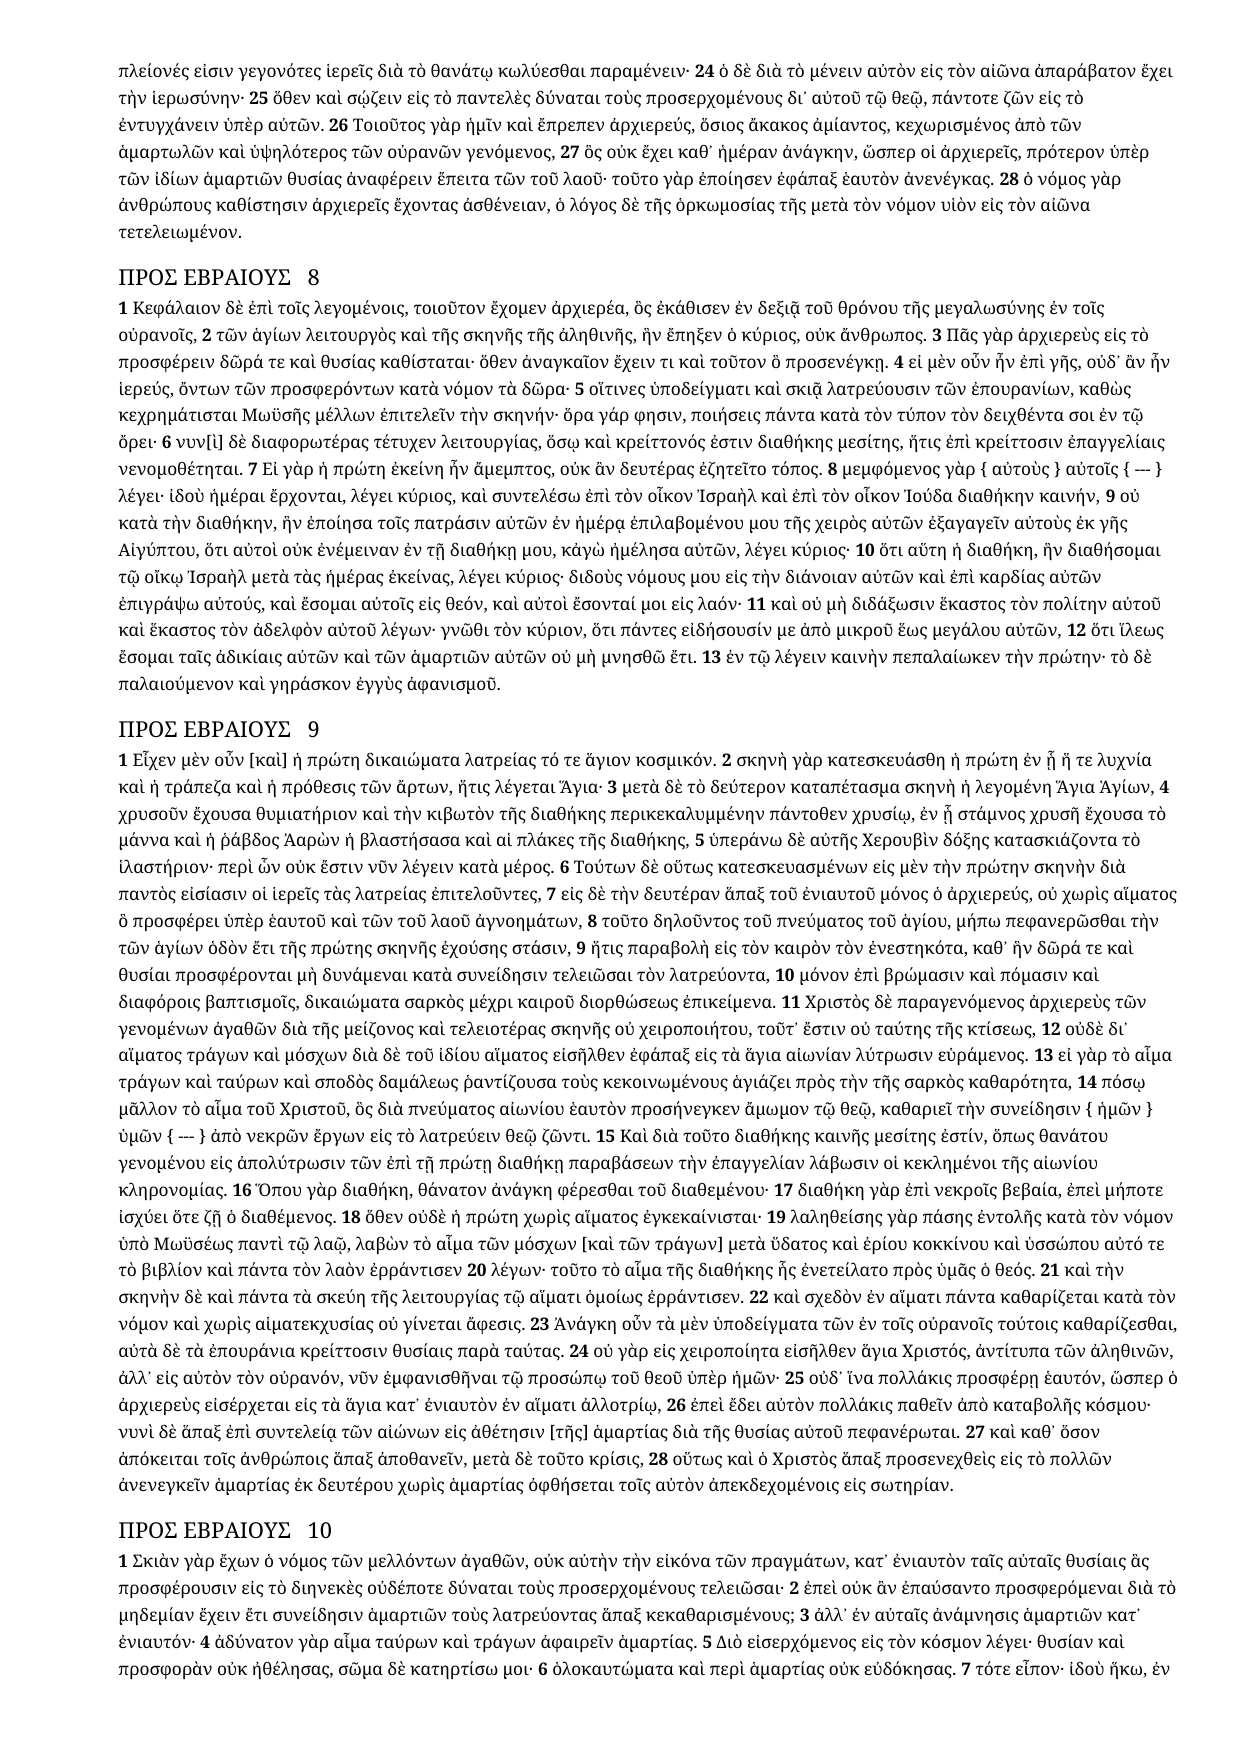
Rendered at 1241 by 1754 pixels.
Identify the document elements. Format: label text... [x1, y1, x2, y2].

text ΠΡΟΣ ΕΒΡΑΙΟΥΣ 8 [118, 262, 1181, 292]
text 1 Εἶχεν μὲν οὖν [καὶ] ἡ πρώτη δικαιώματα λατρείας τό τε ἅγιον κοσμικόν. 2 σκηνὴ γὰρ κατεσκευάσθη ἡ πρώτη ἐν ᾗ ἥ τε λυχνία καὶ ἡ τράπεζα καὶ ἡ πρόθεσις τῶν ἄρτων, ἥτις λέγεται Ἅγια· 3 μετὰ δὲ τὸ δεύτερον καταπέτασμα σκηνὴ ἡ λεγομένη Ἅγια Ἁγίων, 4 χρυσοῦν ἔχουσα θυμιατήριον καὶ τὴν κιβωτὸν τῆς διαθήκης περικεκαλυμμένην πάντοθεν χρυσίῳ, ἐν ᾗ στάμνος χρυσῆ ἔχουσα τὸ μάννα καὶ ἡ ῥάβδος Ἀαρὼν ἡ βλαστήσασα καὶ αἱ πλάκες τῆς διαθήκης, 5 ὑπεράνω δὲ αὐτῆς Χερουβὶν δόξης κατασκιάζοντα τὸ ἱλαστήριον· περὶ ὧν οὐκ ἔστιν νῦν λέγειν κατὰ μέρος. 6 Τούτων δὲ οὕτως κατεσκευασμένων εἰς μὲν τὴν πρώτην σκηνὴν διὰ παντὸς εἰσίασιν οἱ ἱερεῖς τὰς λατρείας ἐπιτελοῦντες, 7 εἰς δὲ τὴν δευτέραν ἅπαξ τοῦ ἐνιαυτοῦ μόνος ὁ ἀρχιερεύς, οὐ χωρὶς αἵματος ὃ προσφέρει ὑπὲρ ἑαυτοῦ καὶ τῶν τοῦ λαοῦ ἀγνοημάτων, 8 τοῦτο δηλοῦντος τοῦ πνεύματος τοῦ ἁγίου, μήπω πεφανερῶσθαι τὴν τῶν ἁγίων ὁδὸν ἔτι τῆς πρώτης σκηνῆς ἐχούσης στάσιν, 9 ἥτις παραβολὴ εἰς τὸν καιρὸν τὸν ἐνεστηκότα, καθ᾽ ἣν δῶρά τε καὶ θυσίαι προσφέρονται μὴ δυνάμεναι κατὰ συνείδησιν τελειῶσαι τὸν λατρεύοντα, 10 μόνον ἐπὶ βρώμασιν καὶ πόμασιν καὶ διαφόροις βαπτισμοῖς, δικαιώματα σαρκὸς μέχρι καιροῦ διορθώσεως ἐπικείμενα. 11 Χριστὸς δὲ παραγενόμενος ἀρχιερεὺς τῶν γενομένων ἀγαθῶν διὰ τῆς μείζονος καὶ τελειοτέρας σκηνῆς οὐ χειροποιήτου, τοῦτ᾽ ἔστιν οὐ ταύτης τῆς κτίσεως, 12 οὐδὲ δι᾽ αἵματος τράγων καὶ μόσχων διὰ δὲ τοῦ ἰδίου αἵματος εἰσῆλθεν ἐφάπαξ εἰς τὰ ἅγια αἰωνίαν λύτρωσιν εὑράμενος. 13 εἰ γὰρ τὸ αἷμα τράγων καὶ ταύρων καὶ σποδὸς δαμάλεως ῥαντίζουσα τοὺς κεκοινωμένους ἁγιάζει πρὸς τὴν τῆς σαρκὸς καθαρότητα, 14 πόσῳ μᾶλλον τὸ αἷμα τοῦ Χριστοῦ, ὃς διὰ πνεύματος αἰωνίου ἑαυτὸν προσήνεγκεν ἄμωμον τῷ θεῷ, καθαριεῖ τὴν συνείδησιν { ἡμῶν } ὑμῶν { --- } ἀπὸ νεκρῶν ἔργων εἰς τὸ λατρεύειν θεῷ ζῶντι. 15 Καὶ διὰ τοῦτο διαθήκης καινῆς μεσίτης ἐστίν, ὅπως θανάτου γενομένου εἰς ἀπολύτρωσιν τῶν ἐπὶ τῇ πρώτῃ διαθήκῃ παραβάσεων τὴν ἐπαγγελίαν λάβωσιν οἱ κεκλημένοι τῆς αἰωνίου κληρονομίας. 16 Ὅπου γὰρ διαθήκη, θάνατον ἀνάγκη φέρεσθαι τοῦ διαθεμένου· 17 διαθήκη γὰρ ἐπὶ νεκροῖς βεβαία, ἐπεὶ μήποτε ἰσχύει ὅτε ζῇ ὁ διαθέμενος. 18 ὅθεν οὐδὲ ἡ πρώτη χωρὶς αἵματος ἐγκεκαίνισται· 19 λαληθείσης γὰρ πάσης ἐντολῆς κατὰ τὸν νόμον ὑπὸ Μωϋσέως παντὶ τῷ λαῷ, λαβὼν τὸ αἷμα τῶν μόσχων [καὶ τῶν τράγων] μετὰ ὕδατος καὶ ἐρίου κοκκίνου καὶ ὑσσώπου αὐτό τε τὸ βιβλίον καὶ πάντα τὸν λαὸν ἐρράντισεν 20 λέγων· τοῦτο τὸ αἷμα τῆς διαθήκης ἧς ἐνετείλατο πρὸς ὑμᾶς ὁ θεός. 21 καὶ τὴν σκηνὴν δὲ καὶ πάντα τὰ σκεύη τῆς λειτουργίας τῷ αἵματι ὁμοίως ἐρράντισεν. 22 καὶ σχεδὸν ἐν αἵματι πάντα καθαρίζεται κατὰ τὸν νόμον καὶ χωρὶς αἱματεκχυσίας οὐ γίνεται ἄφεσις. 23 Ἀνάγκη οὖν τὰ μὲν ὑποδείγματα τῶν ἐν τοῖς οὐρανοῖς τούτοις καθαρίζεσθαι, αὐτὰ δὲ τὰ ἐπουράνια κρείττοσιν θυσίαις παρὰ ταύτας. 24 οὐ γὰρ εἰς χειροποίητα εἰσῆλθεν ἅγια Χριστός, ἀντίτυπα τῶν ἀληθινῶν, ἀλλ᾽ εἰς αὐτὸν τὸν οὐρανόν, νῦν ἐμφανισθῆναι τῷ προσώπῳ τοῦ θεοῦ ὑπὲρ ἡμῶν· 25 οὐδ᾽ ἵνα πολλάκις προσφέρῃ ἑαυτόν, ὥσπερ ὁ ἀρχιερεὺς εἰσέρχεται εἰς τὰ ἅγια κατ᾽ ἐνιαυτὸν ἐν αἵματι ἀλλοτρίῳ, 26 ἐπεὶ ἔδει αὐτὸν πολλάκις παθεῖν ἀπὸ καταβολῆς κόσμου· νυνὶ δὲ ἅπαξ ἐπὶ συντελείᾳ τῶν αἰώνων εἰς ἀθέτησιν [τῆς] ἁμαρτίας διὰ τῆς θυσίας αὐτοῦ πεφανέρωται. 27 καὶ καθ᾽ ὅσον ἀπόκειται τοῖς ἀνθρώποις ἅπαξ ἀποθανεῖν, μετὰ δὲ τοῦτο κρίσις, 28 οὕτως καὶ ὁ Χριστὸς ἅπαξ προσενεχθεὶς εἰς τὸ πολλῶν ἀνενεγκεῖν ἁμαρτίας ἐκ δευτέρου χωρὶς ἁμαρτίας ὀφθήσεται τοῖς αὐτὸν ἀπεκδεχομένοις εἰς σωτηρίαν. [118, 748, 1181, 1497]
text πλείονές εἰσιν γεγονότες ἱερεῖς διὰ τὸ θανάτῳ κωλύεσθαι παραμένειν· 24 ὁ δὲ διὰ τὸ μένειν αὐτὸν εἰς τὸν αἰῶνα ἀπαράβατον ἔχει τὴν ἱερωσύνην· 25 ὅθεν καὶ σῴζειν εἰς τὸ παντελὲς δύναται τοὺς προσερχομένους δι᾽ αὐτοῦ τῷ θεῷ, πάντοτε ζῶν εἰς τὸ ἐντυγχάνειν ὑπὲρ αὐτῶν. 26 Τοιοῦτος γὰρ ἡμῖν καὶ ἔπρεπεν ἀρχιερεύς, ὅσιος ἄκακος ἀμίαντος, κεχωρισμένος ἀπὸ τῶν ἁμαρτωλῶν καὶ ὑψηλότερος τῶν οὐρανῶν γενόμενος, 27 ὃς οὐκ ἔχει καθ᾽ ἡμέραν ἀνάγκην, ὥσπερ οἱ ἀρχιερεῖς, πρότερον ὑπὲρ τῶν ἰδίων ἁμαρτιῶν θυσίας ἀναφέρειν ἔπειτα τῶν τοῦ λαοῦ· τοῦτο γὰρ ἐποίησεν ἐφάπαξ ἑαυτὸν ἀνενέγκας. 28 ὁ νόμος γὰρ ἀνθρώπους καθίστησιν ἀρχιερεῖς ἔχοντας ἀσθένειαν, ὁ λόγος δὲ τῆς ὁρκωμοσίας τῆς μετὰ τὸν νόμον υἱὸν εἰς τὸν αἰῶνα τετελειωμένον. [118, 59, 1181, 244]
text ΠΡΟΣ ΕΒΡΑΙΟΥΣ 10 [118, 1515, 1181, 1545]
text ΠΡΟΣ ΕΒΡΑΙΟΥΣ 9 [118, 714, 1181, 743]
text 1 Κεφάλαιον δὲ ἐπὶ τοῖς λεγομένοις, τοιοῦτον ἔχομεν ἀρχιερέα, ὃς ἐκάθισεν ἐν δεξιᾷ τοῦ θρόνου τῆς μεγαλωσύνης ἐν τοῖς οὐρανοῖς, 2 τῶν ἁγίων λειτουργὸς καὶ τῆς σκηνῆς τῆς ἀληθινῆς, ἣν ἔπηξεν ὁ κύριος, οὐκ ἄνθρωπος. 3 Πᾶς γὰρ ἀρχιερεὺς εἰς τὸ προσφέρειν δῶρά τε καὶ θυσίας καθίσταται· ὅθεν ἀναγκαῖον ἔχειν τι καὶ τοῦτον ὃ προσενέγκῃ. 4 εἰ μὲν οὖν ἦν ἐπὶ γῆς, οὐδ᾽ ἂν ἦν ἱερεύς, ὄντων τῶν προσφερόντων κατὰ νόμον τὰ δῶρα· 5 οἵτινες ὑποδείγματι καὶ σκιᾷ λατρεύουσιν τῶν ἐπουρανίων, καθὼς κεχρημάτισται Μωϋσῆς μέλλων ἐπιτελεῖν τὴν σκηνήν· ὅρα γάρ φησιν, ποιήσεις πάντα κατὰ τὸν τύπον τὸν δειχθέντα σοι ἐν τῷ ὄρει· 6 νυν[ὶ] δὲ διαφορωτέρας τέτυχεν λειτουργίας, ὅσῳ καὶ κρείττονός ἐστιν διαθήκης μεσίτης, ἥτις ἐπὶ κρείττοσιν ἐπαγγελίαις νενομοθέτηται. 7 Εἰ γὰρ ἡ πρώτη ἐκείνη ἦν ἄμεμπτος, οὐκ ἂν δευτέρας ἐζητεῖτο τόπος. 8 μεμφόμενος γὰρ { αὐτοὺς } αὐτοῖς { --- } λέγει· ἰδοὺ ἡμέραι ἔρχονται, λέγει κύριος, καὶ συντελέσω ἐπὶ τὸν οἶκον Ἰσραὴλ καὶ ἐπὶ τὸν οἶκον Ἰούδα διαθήκην καινήν, 9 οὐ κατὰ τὴν διαθήκην, ἣν ἐποίησα τοῖς πατράσιν αὐτῶν ἐν ἡμέρᾳ ἐπιλαβομένου μου τῆς χειρὸς αὐτῶν ἐξαγαγεῖν αὐτοὺς ἐκ γῆς Αἰγύπτου, ὅτι αὐτοὶ οὐκ ἐνέμειναν ἐν τῇ διαθήκῃ μου, κἀγὼ ἠμέλησα αὐτῶν, λέγει κύριος· 10 ὅτι αὕτη ἡ διαθήκη, ἣν διαθήσομαι τῷ οἴκῳ Ἰσραὴλ μετὰ τὰς ἡμέρας ἐκείνας, λέγει κύριος· διδοὺς νόμους μου εἰς τὴν διάνοιαν αὐτῶν καὶ ἐπὶ καρδίας αὐτῶν ἐπιγράψω αὐτούς, καὶ ἔσομαι αὐτοῖς εἰς θεόν, καὶ αὐτοὶ ἔσονταί μοι εἰς λαόν· 11 καὶ οὐ μὴ διδάξωσιν ἕκαστος τὸν πολίτην αὐτοῦ καὶ ἕκαστος τὸν ἀδελφὸν αὐτοῦ λέγων· γνῶθι τὸν κύριον, ὅτι πάντες εἰδήσουσίν με ἀπὸ μικροῦ ἕως μεγάλου αὐτῶν, 12 ὅτι ἵλεως ἔσομαι ταῖς ἀδικίαις αὐτῶν καὶ τῶν ἁμαρτιῶν αὐτῶν οὐ μὴ μνησθῶ ἔτι. 13 ἐν τῷ λέγειν καινὴν πεπαλαίωκεν τὴν πρώτην· τὸ δὲ παλαιούμενον καὶ γηράσκον ἐγγὺς ἀφανισμοῦ. [118, 296, 1181, 696]
text 1 Σκιὰν γὰρ ἔχων ὁ νόμος τῶν μελλόντων ἀγαθῶν, οὐκ αὐτὴν τὴν εἰκόνα τῶν πραγμάτων, κατ᾽ ἐνιαυτὸν ταῖς αὐταῖς θυσίαις ἃς προσφέρουσιν εἰς τὸ διηνεκὲς οὐδέποτε δύναται τοὺς προσερχομένους τελειῶσαι· 2 ἐπεὶ οὐκ ἂν ἐπαύσαντο προσφερόμεναι διὰ τὸ μηδεμίαν ἔχειν ἔτι συνείδησιν ἁμαρτιῶν τοὺς λατρεύοντας ἅπαξ κεκαθαρισμένους; 3 ἀλλ᾽ ἐν αὐταῖς ἀνάμνησις ἁμαρτιῶν κατ᾽ ἐνιαυτόν· 4 ἀδύνατον γὰρ αἷμα ταύρων καὶ τράγων ἀφαιρεῖν ἁμαρτίας. 5 Διὸ εἰσερχόμενος εἰς τὸν κόσμον λέγει· θυσίαν καὶ προσφορὰν οὐκ ἠθέλησας, σῶμα δὲ κατηρτίσω μοι· 6 ὁλοκαυτώματα καὶ περὶ ἁμαρτίας οὐκ εὐδόκησας. 7 τότε εἶπον· ἰδοὺ ἥκω, ἐν [118, 1549, 1181, 1680]
